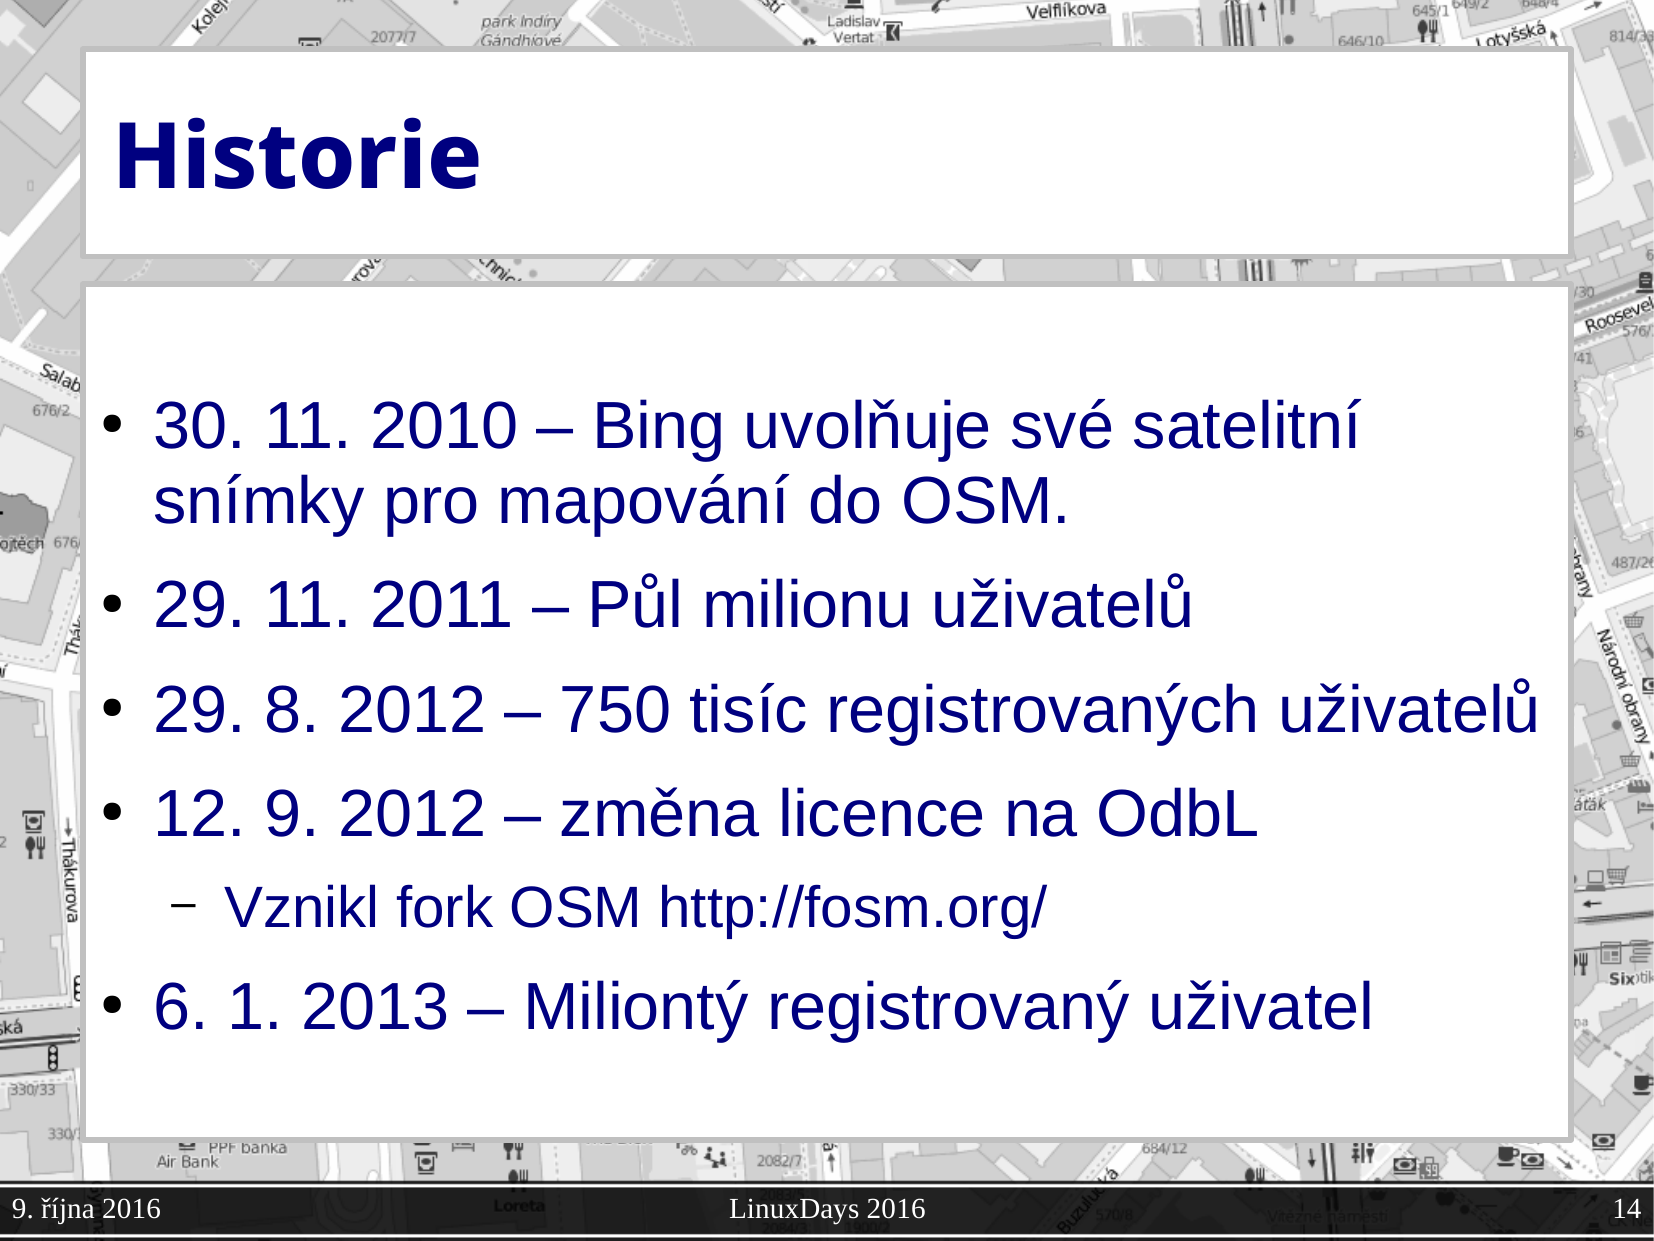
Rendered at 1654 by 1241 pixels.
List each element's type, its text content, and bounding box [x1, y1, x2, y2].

picture [0, 0, 1654, 1241]
list 30. 11. 2010 – Bing uvolňuje své satelitní snímky pro mapování do OSM. 29. 11. 2011 – Půl milionu uživatelů 29. 8. 2012 – 750 tisíc registrovaných uživatelů 12. 9. 2012 – změna licence na OdbL Vznikl fork OSM http://fosm.org/ 6. 1. 2013 – Miliontý registrovaný uživatel [82, 284, 1571, 1140]
title Historie [82, 49, 1571, 257]
